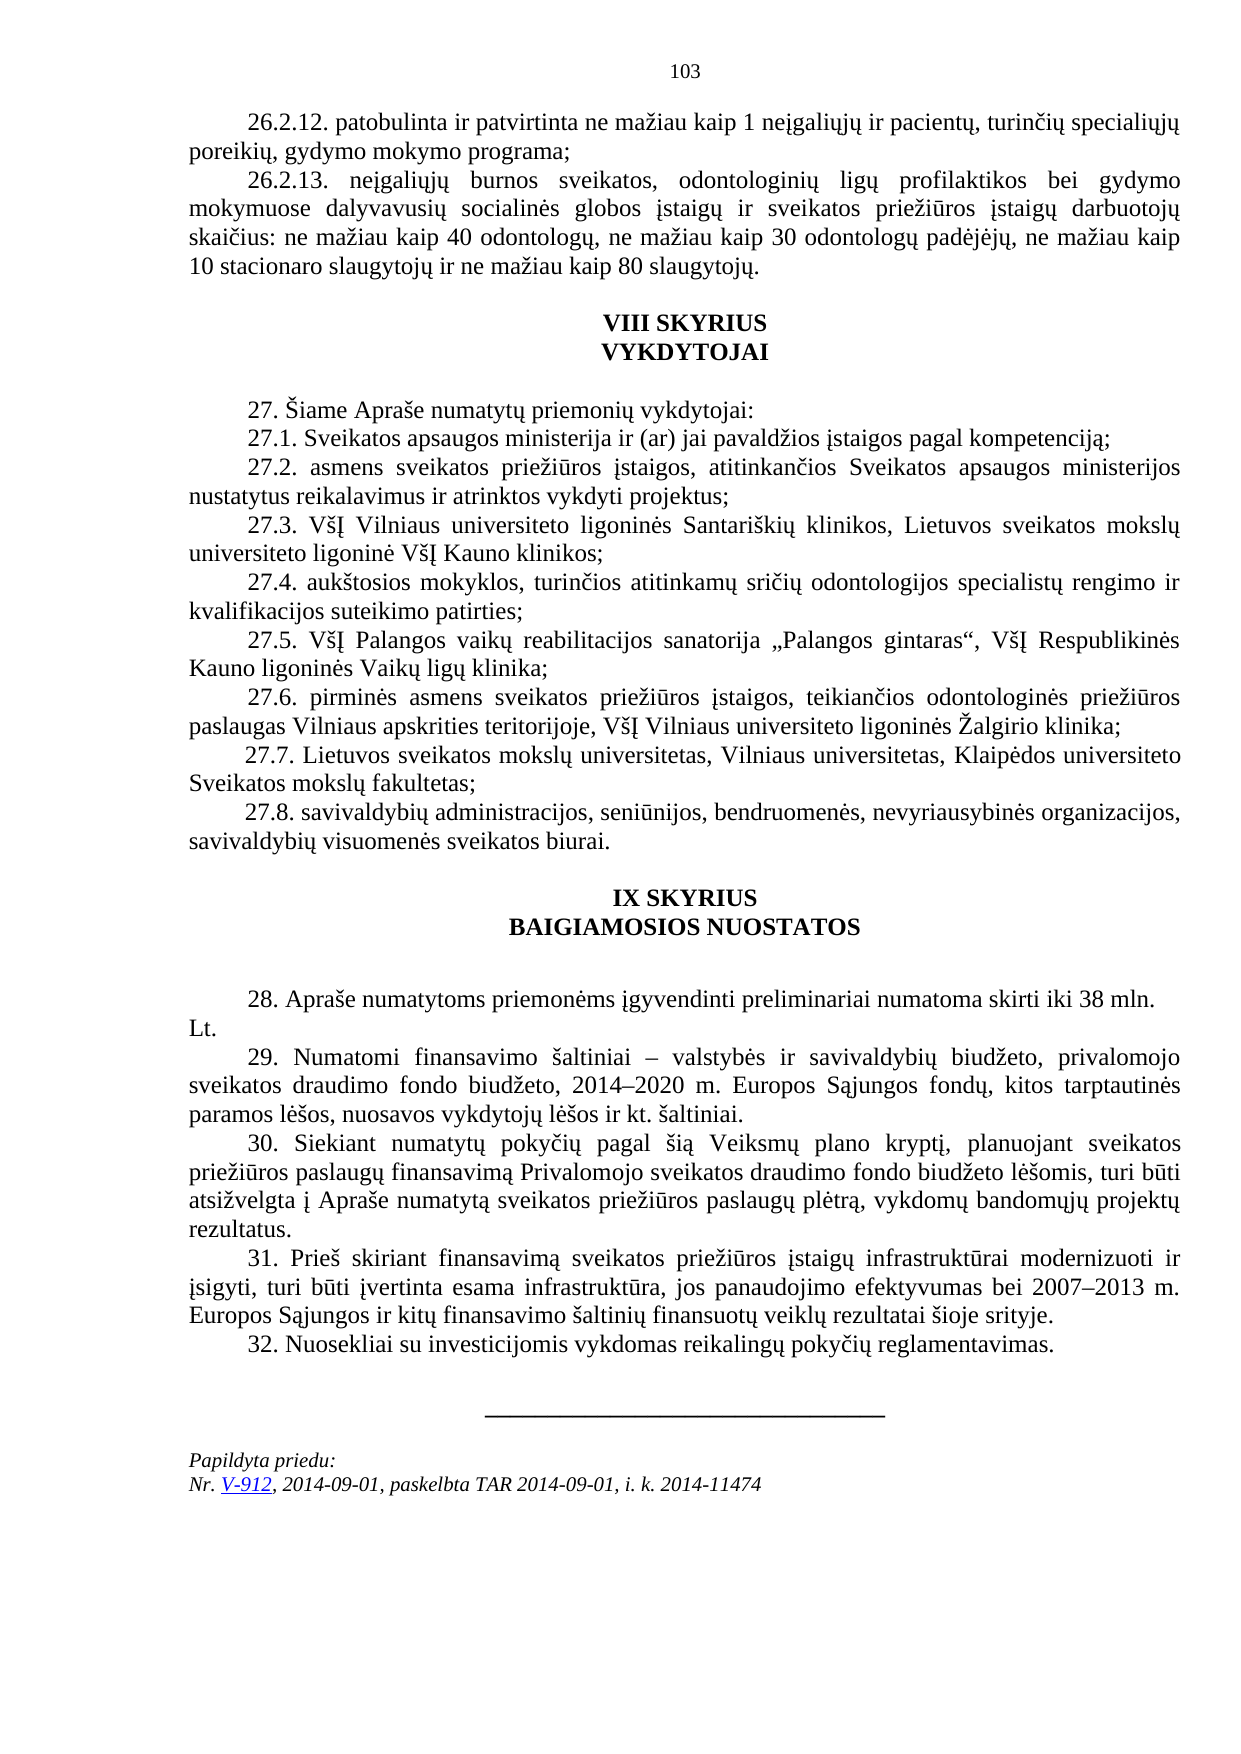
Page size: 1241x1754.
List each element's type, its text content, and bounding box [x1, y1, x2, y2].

text 26.2.13. neįgaliųjų burnos sveikatos, odontologinių ligų profilaktikos bei gydymo mokymuose dalyvavusių socialinės globos įstaigų ir sveikatos priežiūros įstaigų darbuotojų skaičius: ne mažiau kaip 40 odontologų, ne mažiau kaip 30 odontologų padėjėjų, ne mažiau kaip 10 stacionaro slaugytojų ir ne mažiau kaip 80 slaugytojų. [188, 165, 1181, 280]
text 30. Siekiant numatytų pokyčių pagal šią Veiksmų plano kryptį, planuojant sveikatos priežiūros paslaugų finansavimą Privalomojo sveikatos draudimo fondo biudžeto lėšomis, turi būti atsižvelgta į Apraše numatytą sveikatos priežiūros paslaugų plėtrą, vykdomų bandomųjų projektų rezultatus. [188, 1128, 1181, 1243]
text ________________________________ [188, 1391, 1181, 1419]
text Papildyta priedu: [188, 1448, 1181, 1472]
text 26.2.12. patobulinta ir patvirtinta ne mažiau kaip 1 neįgaliųjų ir pacientų, turinčių specialiųjų poreikių, gydymo mokymo programa; [188, 107, 1181, 165]
text 32. Nuosekliai su investicijomis vykdomas reikalingų pokyčių reglamentavimas. [247, 1329, 1181, 1358]
text 27.4. aukštosios mokyklos, turinčios atitinkamų sričių odontologijos specialistų rengimo ir kvalifikacijos suteikimo patirties; [188, 567, 1181, 625]
text 27. Šiame Apraše numatytų priemonių vykdytojai: [188, 395, 1181, 423]
text VIII SKYRIUS [188, 308, 1181, 337]
text 27.3. VšĮ Vilniaus universiteto ligoninės Santariškių klinikos, Lietuvos sveikatos mokslų universiteto ligoninė VšĮ Kauno klinikos; [188, 510, 1181, 567]
text 27.2. asmens sveikatos priežiūros įstaigos, atitinkančios Sveikatos apsaugos ministerijos nustatytus reikalavimus ir atrinktos vykdyti projektus; [188, 452, 1181, 510]
text 27.1. Sveikatos apsaugos ministerija ir (ar) jai pavaldžios įstaigos pagal kompetenciją; [188, 423, 1181, 452]
text BAIGIAMOSIOS NUOSTATOS [188, 912, 1181, 941]
text 27.5. VšĮ Palangos vaikų reabilitacijos sanatorija „Palangos gintaras“, VšĮ Respublikinės Kauno ligoninės Vaikų ligų klinika; [188, 625, 1181, 682]
text IX SKYRIUS [188, 883, 1181, 912]
text 27.7. Lietuvos sveikatos mokslų universitetas, Vilniaus universitetas, Klaipėdos universiteto Sveikatos mokslų fakultetas; [188, 740, 1181, 797]
text 31. Prieš skiriant finansavimą sveikatos priežiūros įstaigų infrastruktūrai modernizuoti ir įsigyti, turi būti įvertinta esama infrastruktūra, jos panaudojimo efektyvumas bei 2007–2013 m. Europos Sąjungos ir kitų finansavimo šaltinių finansuotų veiklų rezultatai šioje srityje. [188, 1243, 1181, 1329]
text 27.8. savivaldybių administracijos, seniūnijos, bendruomenės, nevyriausybinės organizacijos, savivaldybių visuomenės sveikatos biurai. [188, 797, 1181, 855]
text VYKDYTOJAI [188, 337, 1181, 366]
text Nr. V-912, 2014-09-01, paskelbta TAR 2014-09-01, i. k. 2014-11474 [188, 1472, 1181, 1496]
text 27.6. pirminės asmens sveikatos priežiūros įstaigos, teikiančios odontologinės priežiūros paslaugas Vilniaus apskrities teritorijoje, VšĮ Vilniaus universiteto ligoninės Žalgirio klinika; [188, 682, 1181, 740]
text 29. Numatomi finansavimo šaltiniai – valstybės ir savivaldybių biudžeto, privalomojo sveikatos draudimo fondo biudžeto, 2014–2020 m. Europos Sąjungos fondų, kitos tarptautinės paramos lėšos, nuosavos vykdytojų lėšos ir kt. šaltiniai. [188, 1042, 1181, 1128]
text 28. Apraše numatytoms priemonėms įgyvendinti preliminariai numatoma skirti iki 38 mln. Lt. [188, 984, 1181, 1042]
